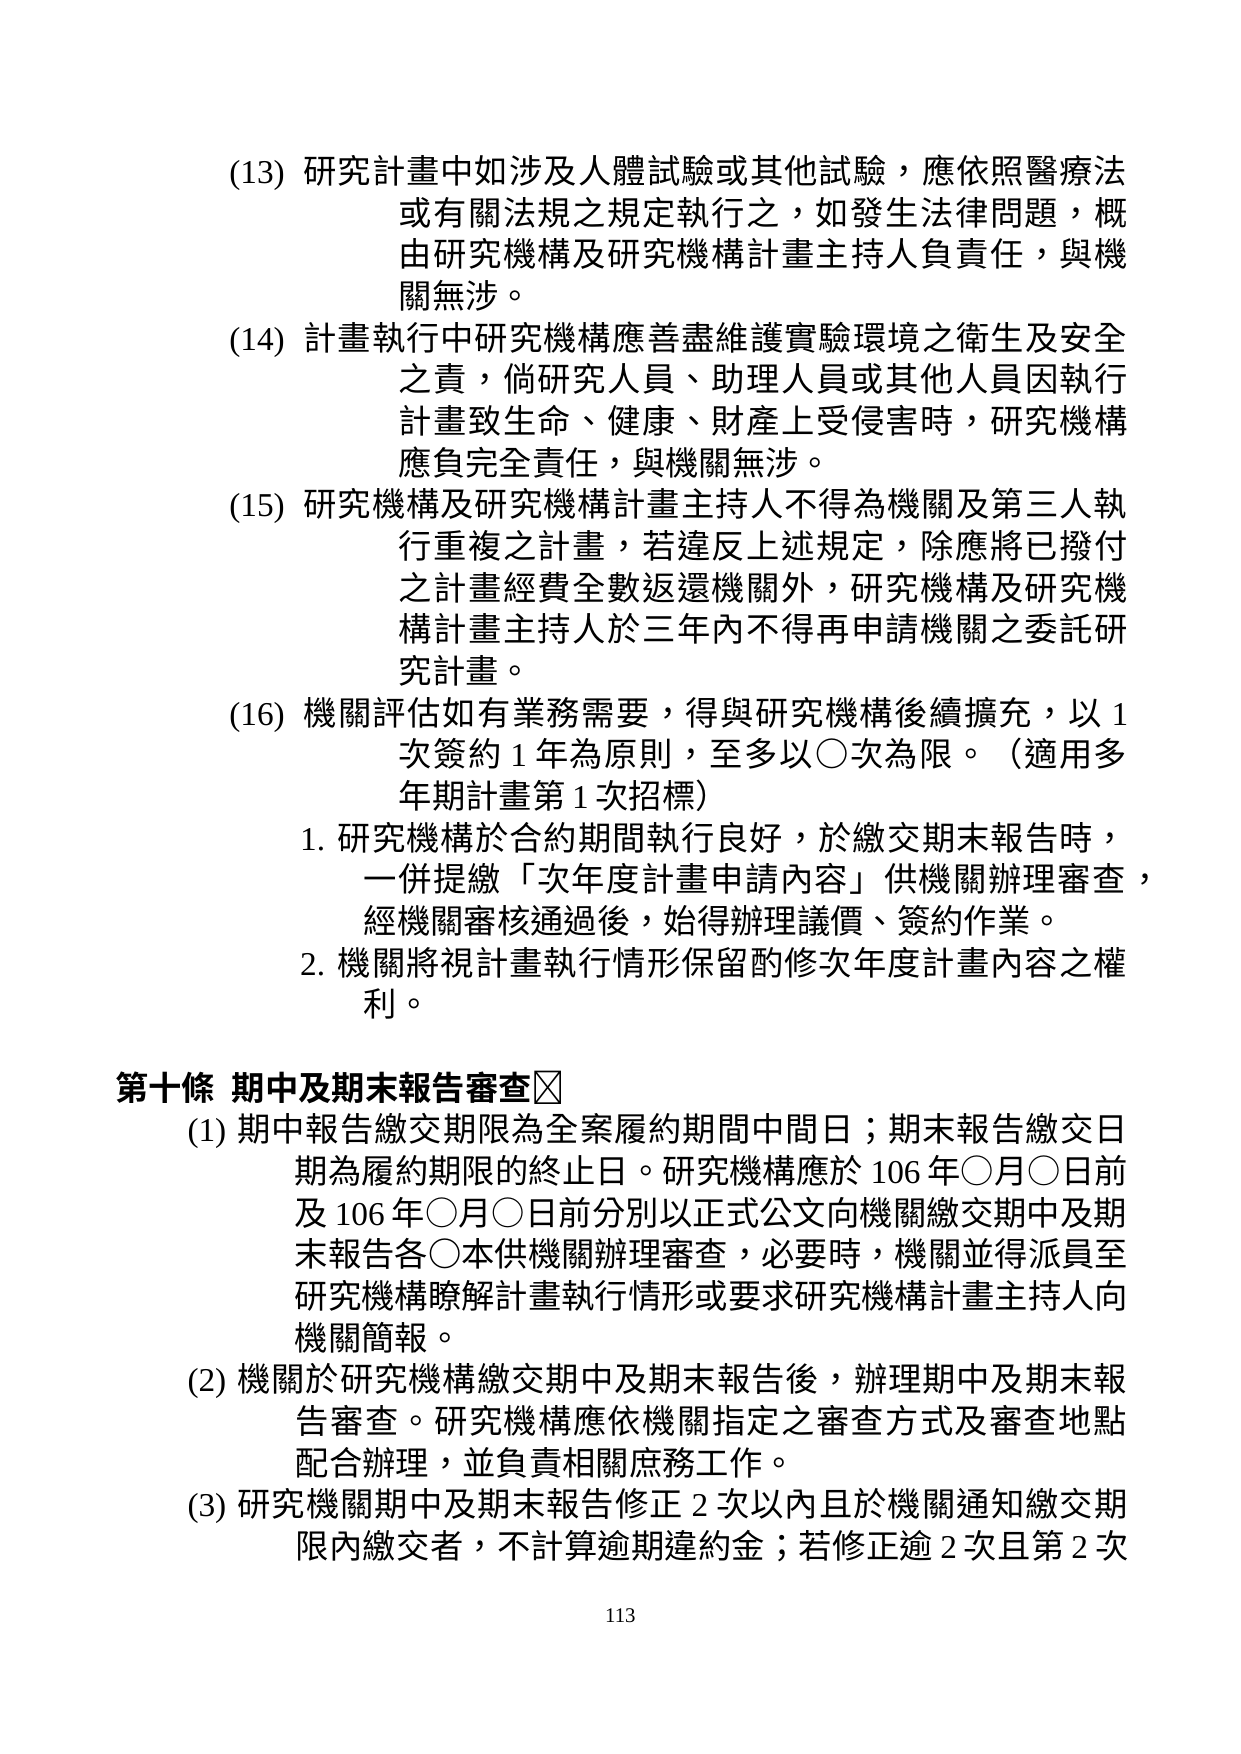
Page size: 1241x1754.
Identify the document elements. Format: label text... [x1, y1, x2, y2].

list 機關將視計畫執行情形保留酌修次年度計畫內容之權利。 [300, 942, 1128, 1025]
list 計畫執行中研究機構應善盡維護實驗環境之衛生及安全之責，倘研究人員、助理人員或其他人員因執行計畫致生命、健康、財產上受侵害時，研究機構應負完全責任，與機關無涉。 [229, 317, 1128, 483]
text 第十條 期中及期末報告審查 [115, 1067, 1128, 1108]
list 研究機構及研究機構計畫主持人不得為機關及第三人執行重複之計畫，若違反上述規定，除應將已撥付之計畫經費全數返還機關外，研究機構及研究機構計畫主持人於三年內不得再申請機關之委託研究計畫。 [229, 483, 1128, 692]
list 機關於研究機構繳交期中及期末報告後，辦理期中及期末報告審查。研究機構應依機關指定之審查方式及審查地點配合辦理，並負責相關庶務工作。 [187, 1358, 1128, 1483]
list 研究機構於合約期間執行良好，於繳交期末報告時，一併提繳「次年度計畫申請內容」供機關辦理審查，經機關審核通過後，始得辦理議價、簽約作業。 [300, 817, 1128, 942]
list 機關評估如有業務需要，得與研究機構後續擴充，以1次簽約1年為原則，至多以○次為限。（適用多年期計畫第1次招標） [229, 692, 1128, 817]
list 研究計畫中如涉及人體試驗或其他試驗，應依照醫療法或有關法規之規定執行之，如發生法律問題，概由研究機構及研究機構計畫主持人負責任，與機關無涉。 [229, 150, 1128, 317]
list 研究機關期中及期末報告修正2次以內且於機關通知繳交期限內繳交者，不計算逾期違約金；若修正逾2次且第2次 [187, 1483, 1128, 1567]
list 期中報告繳交期限為全案履約期間中間日；期末報告繳交日期為履約期限的終止日。研究機構應於106年○月○日前及106年○月○日前分別以正式公文向機關繳交期中及期末報告各○本供機關辦理審查，必要時，機關並得派員至研究機構瞭解計畫執行情形或要求研究機構計畫主持人向機關簡報。 [187, 1108, 1128, 1358]
